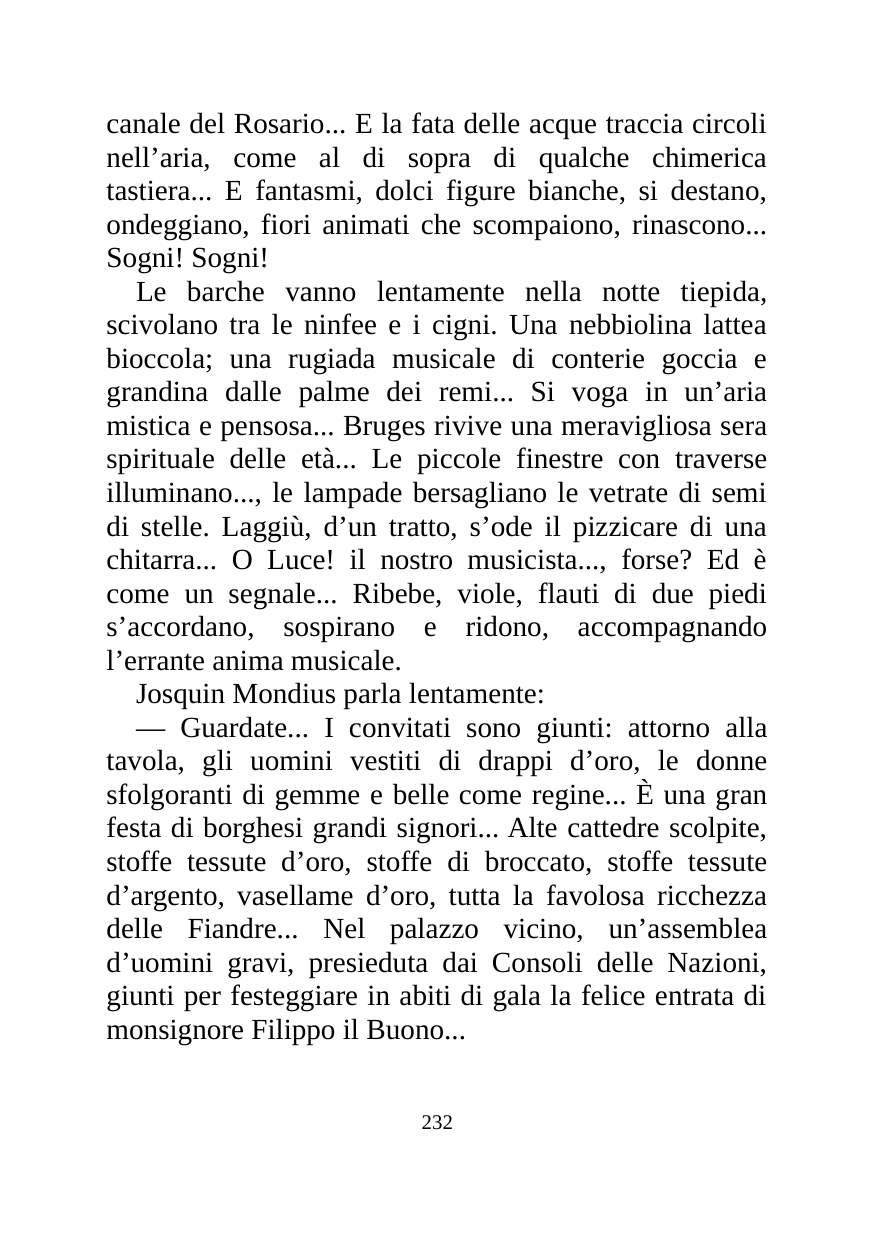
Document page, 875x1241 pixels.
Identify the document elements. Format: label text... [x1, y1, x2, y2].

text — Guardate... I convitati sono giunti: attorno alla tavola, gli uomini vestiti di drappi d’oro, le donne sfolgoranti di gemme e belle come regine... È una gran festa di borghesi grandi signori... Alte cattedre scolpite, stoffe tessute d’oro, stoffe di broccato, stoffe tessute d’argento, vasellame d’oro, tutta la favolosa ricchezza delle Fiandre... Nel palazzo vicino, un’assemblea d’uomini gravi, presieduta dai Consoli delle Nazioni, giunti per festeggiare in abiti di gala la felice entrata di monsignore Filippo il Buono... [106, 710, 768, 1045]
text Le barche vanno lentamente nella notte tiepida, scivolano tra le ninfee e i cigni. Una nebbiolina lattea bioccola; una rugiada musicale di conterie goccia e grandina dalle palme dei remi... Si voga in un’aria mistica e pensosa... Bruges rivive una meravigliosa sera spirituale delle età... Le piccole finestre con traverse illuminano..., le lampade bersagliano le vetrate di semi di stelle. Laggiù, d’un tratto, s’ode il pizzicare di una chitarra... O Luce! il nostro musicista..., forse? Ed è come un segnale... Ribebe, viole, flauti di due piedi s’accordano, sospirano e ridono, accompagnando l’errante anima musicale. [106, 274, 768, 676]
text Josquin Mondius parla lentamente: [106, 676, 768, 710]
text canale del Rosario... E la fata delle acque traccia circoli nell’aria, come al di sopra di qualche chimerica tastiera... E fantasmi, dolci figure bianche, si destano, ondeggiano, fiori animati che scompaiono, rinascono... Sogni! Sogni! [106, 106, 768, 274]
